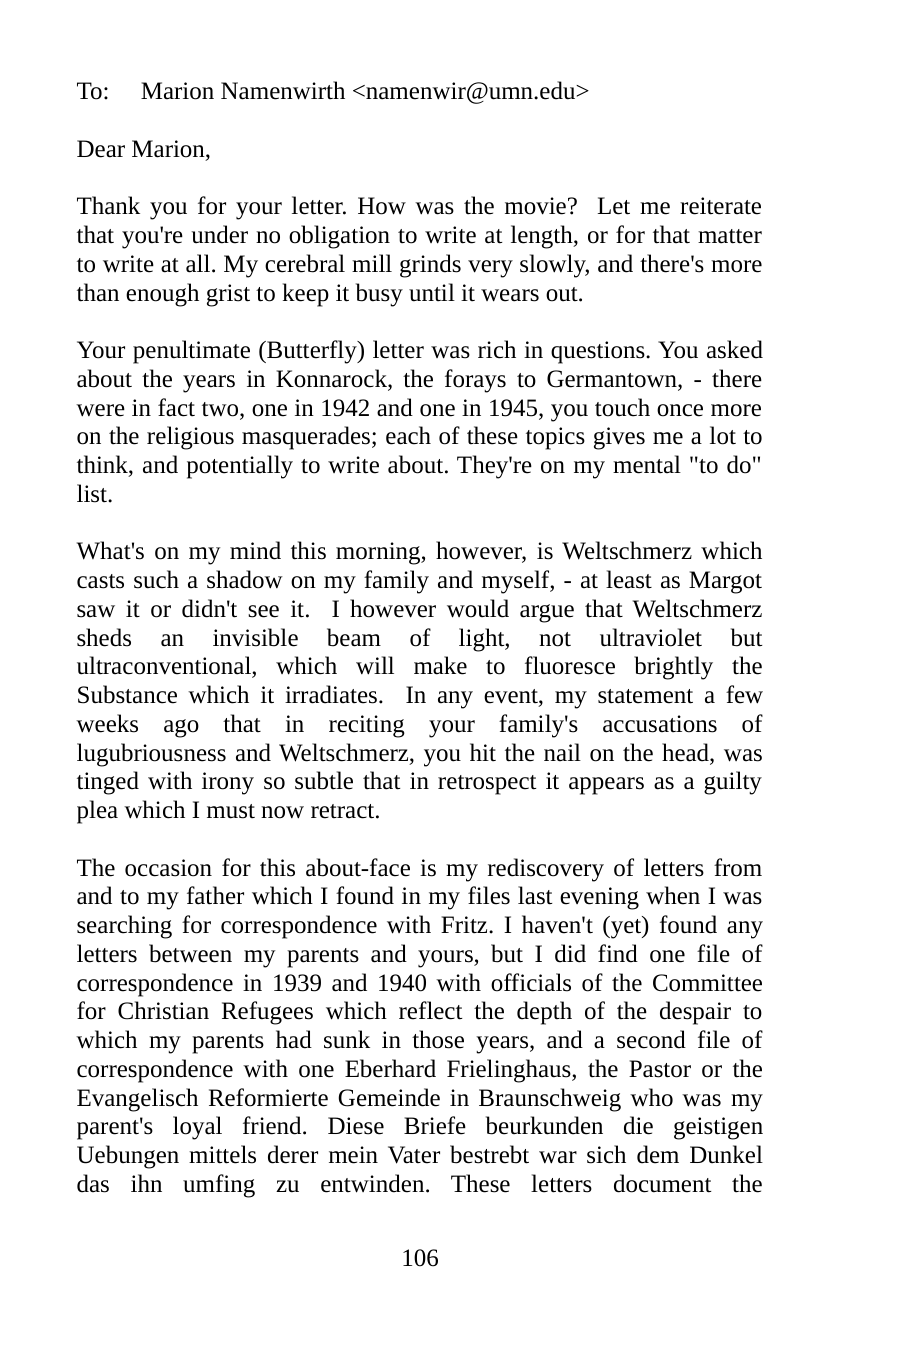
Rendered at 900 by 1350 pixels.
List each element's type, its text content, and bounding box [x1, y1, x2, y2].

text To: Marion Namenwirth <namenwir@umn.edu> [76, 76, 763, 105]
text The occasion for this about-face is my rediscovery of letters from and to my father which I found in my files last evening when I was searching for correspondence with Fritz. I haven't (yet) found any letters between my parents and yours, but I did find one file of correspondence in 1939 and 1940 with officials of the Committee for Christian Refugees which reflect the depth of the despair to which my parents had sunk in those years, and a second file of correspondence with one Eberhard Frielinghaus, the Pastor or the Evangelisch Reformierte Gemeinde in Braunschweig who was my parent's loyal friend. Diese Briefe beurkunden die geistigen Uebungen mittels derer mein Vater bestrebt war sich dem Dunkel das ihn umfing zu entwinden. These letters document the [76, 853, 763, 1198]
text Thank you for your letter. How was the movie? Let me reiterate that you're under no obligation to write at length, or for that matter to write at all. My cerebral mill grinds very slowly, and there's more than enough grist to keep it busy until it wears out. [76, 191, 763, 306]
text Dear Marion, [76, 134, 763, 163]
text Your penultimate (Butterfly) letter was rich in questions. You asked about the years in Konnarock, the forays to Germantown, - there were in fact two, one in 1942 and one in 1945, you touch once more on the religious masquerades; each of these topics gives me a lot to think, and potentially to write about. They're on my mental "to do" list. [76, 335, 763, 508]
text What's on my mind this morning, however, is Weltschmerz which casts such a shadow on my family and myself, - at least as Margot saw it or didn't see it. I however would argue that Weltschmerz sheds an invisible beam of light, not ultraviolet but ultraconventional, which will make to fluoresce brightly the Substance which it irradiates. In any event, my statement a few weeks ago that in reciting your family's accusations of lugubriousness and Weltschmerz, you hit the nail on the head, was tinged with irony so subtle that in retrospect it appears as a guilty plea which I must now retract. [76, 536, 763, 824]
